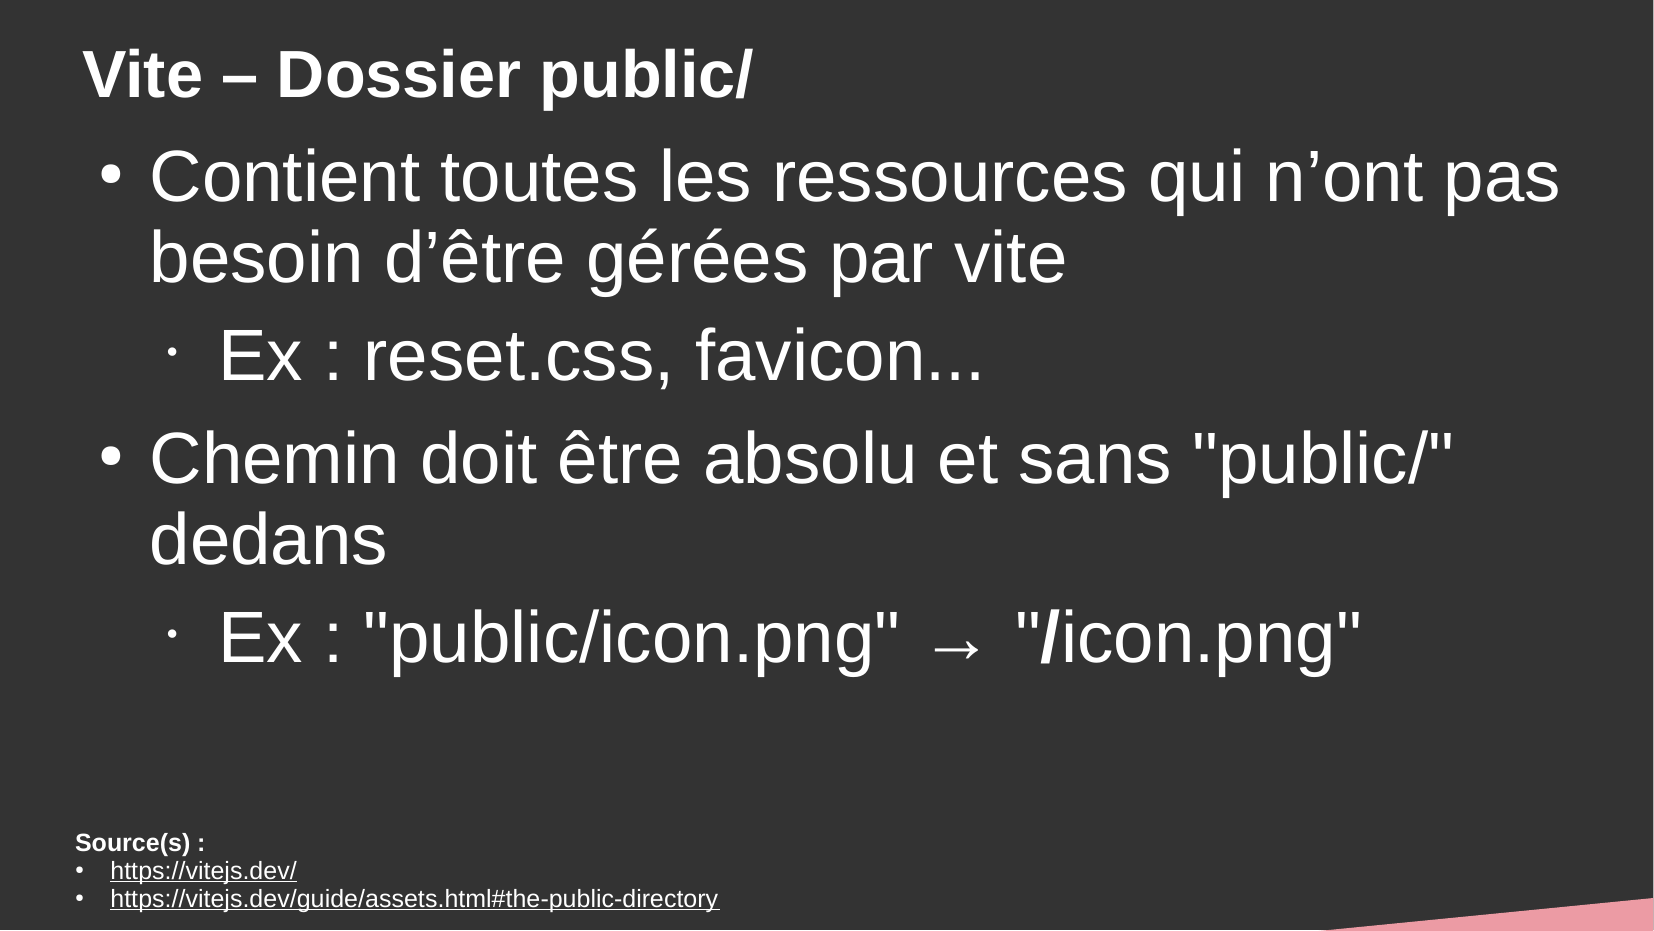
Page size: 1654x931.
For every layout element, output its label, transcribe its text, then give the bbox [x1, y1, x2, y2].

list Contient toutes les ressources qui n’ont pas besoin d’être gérées par vite Ex : reset.css, favicon... Chemin doit être absolu et sans "public/" dedans Ex : "public/icon.png" → "/icon.png" [80, 135, 1619, 680]
text_box [1546, 897, 1654, 931]
text_box Source(s) : https://vitejs.dev/ https://vitejs.dev/guide/assets.html#the-public-directory [60, 821, 1546, 931]
title Vite – Dossier public/ [82, 37, 1571, 112]
